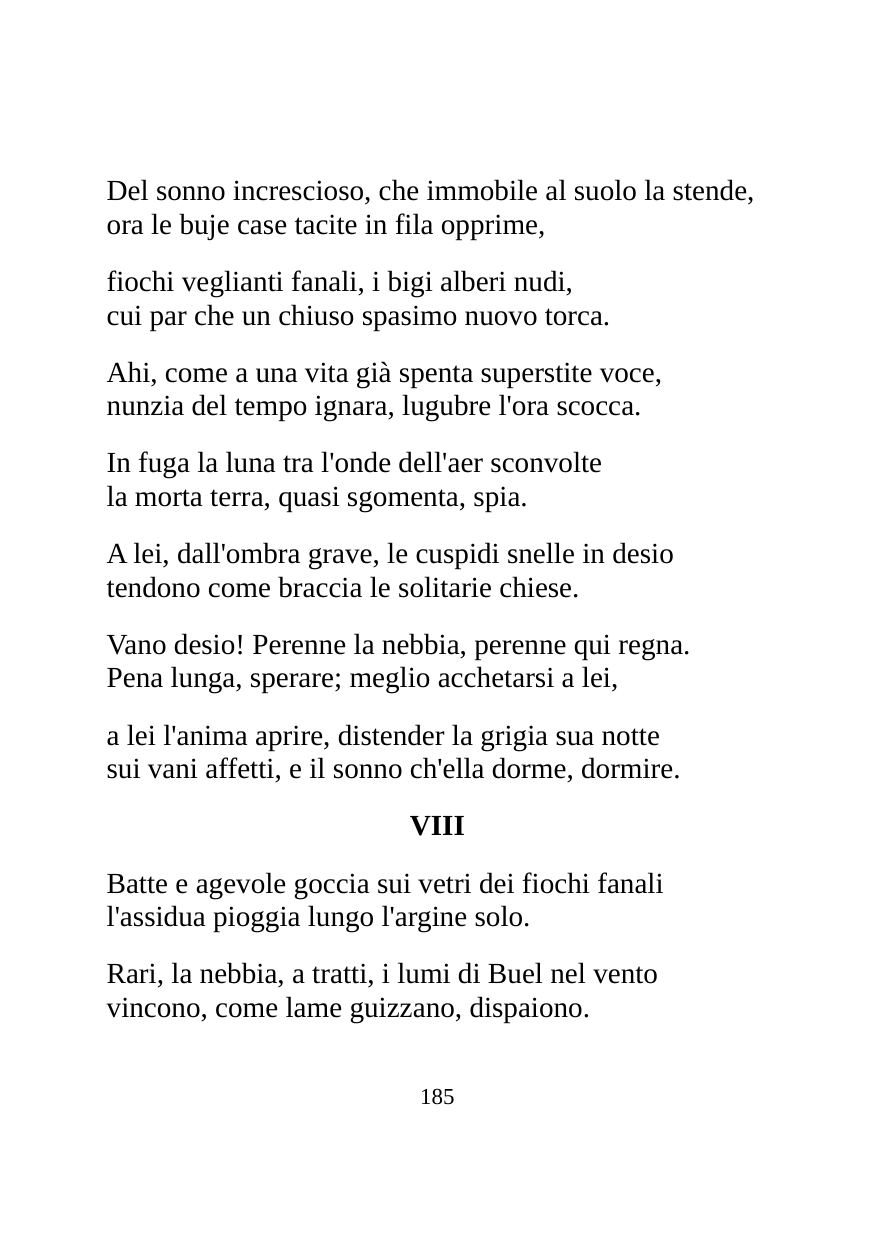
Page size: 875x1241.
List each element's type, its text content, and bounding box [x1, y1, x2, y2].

text A lei, dall'ombra grave, le cuspidi snelle in desio [106, 536, 768, 570]
text VIII [106, 808, 768, 842]
text sui vani affetti, e il sonno ch'ella dorme, dormire. [106, 751, 768, 785]
text fiochi veglianti fanali, i bigi alberi nudi, [106, 264, 768, 298]
text tendono come braccia le solitarie chiese. [106, 570, 768, 603]
text Pena lunga, sperare; meglio acchetarsi a lei, [106, 661, 768, 694]
text ora le buje case tacite in fila opprime, [106, 207, 768, 241]
text la morta terra, quasi sgomenta, spia. [106, 479, 768, 513]
text l'assidua pioggia lungo l'argine solo. [106, 899, 768, 933]
text Batte e agevole goccia sui vetri dei fiochi fanali [106, 866, 768, 899]
text Del sonno increscioso, che immobile al suolo la stende, [106, 173, 768, 207]
text Ahi, come a una vita già spenta superstite voce, [106, 355, 768, 388]
text In fuga la luna tra l'onde dell'aer sconvolte [106, 446, 768, 479]
text a lei l'anima aprire, distender la grigia sua notte [106, 718, 768, 751]
text Vano desio! Perenne la nebbia, perenne qui regna. [106, 627, 768, 661]
text cui par che un chiuso spasimo nuovo torca. [106, 298, 768, 331]
text vincono, come lame guizzano, dispaiono. [106, 990, 768, 1023]
text Rari, la nebbia, a tratti, i lumi di Buel nel vento [106, 956, 768, 990]
text nunzia del tempo ignara, lugubre l'ora scocca. [106, 388, 768, 422]
